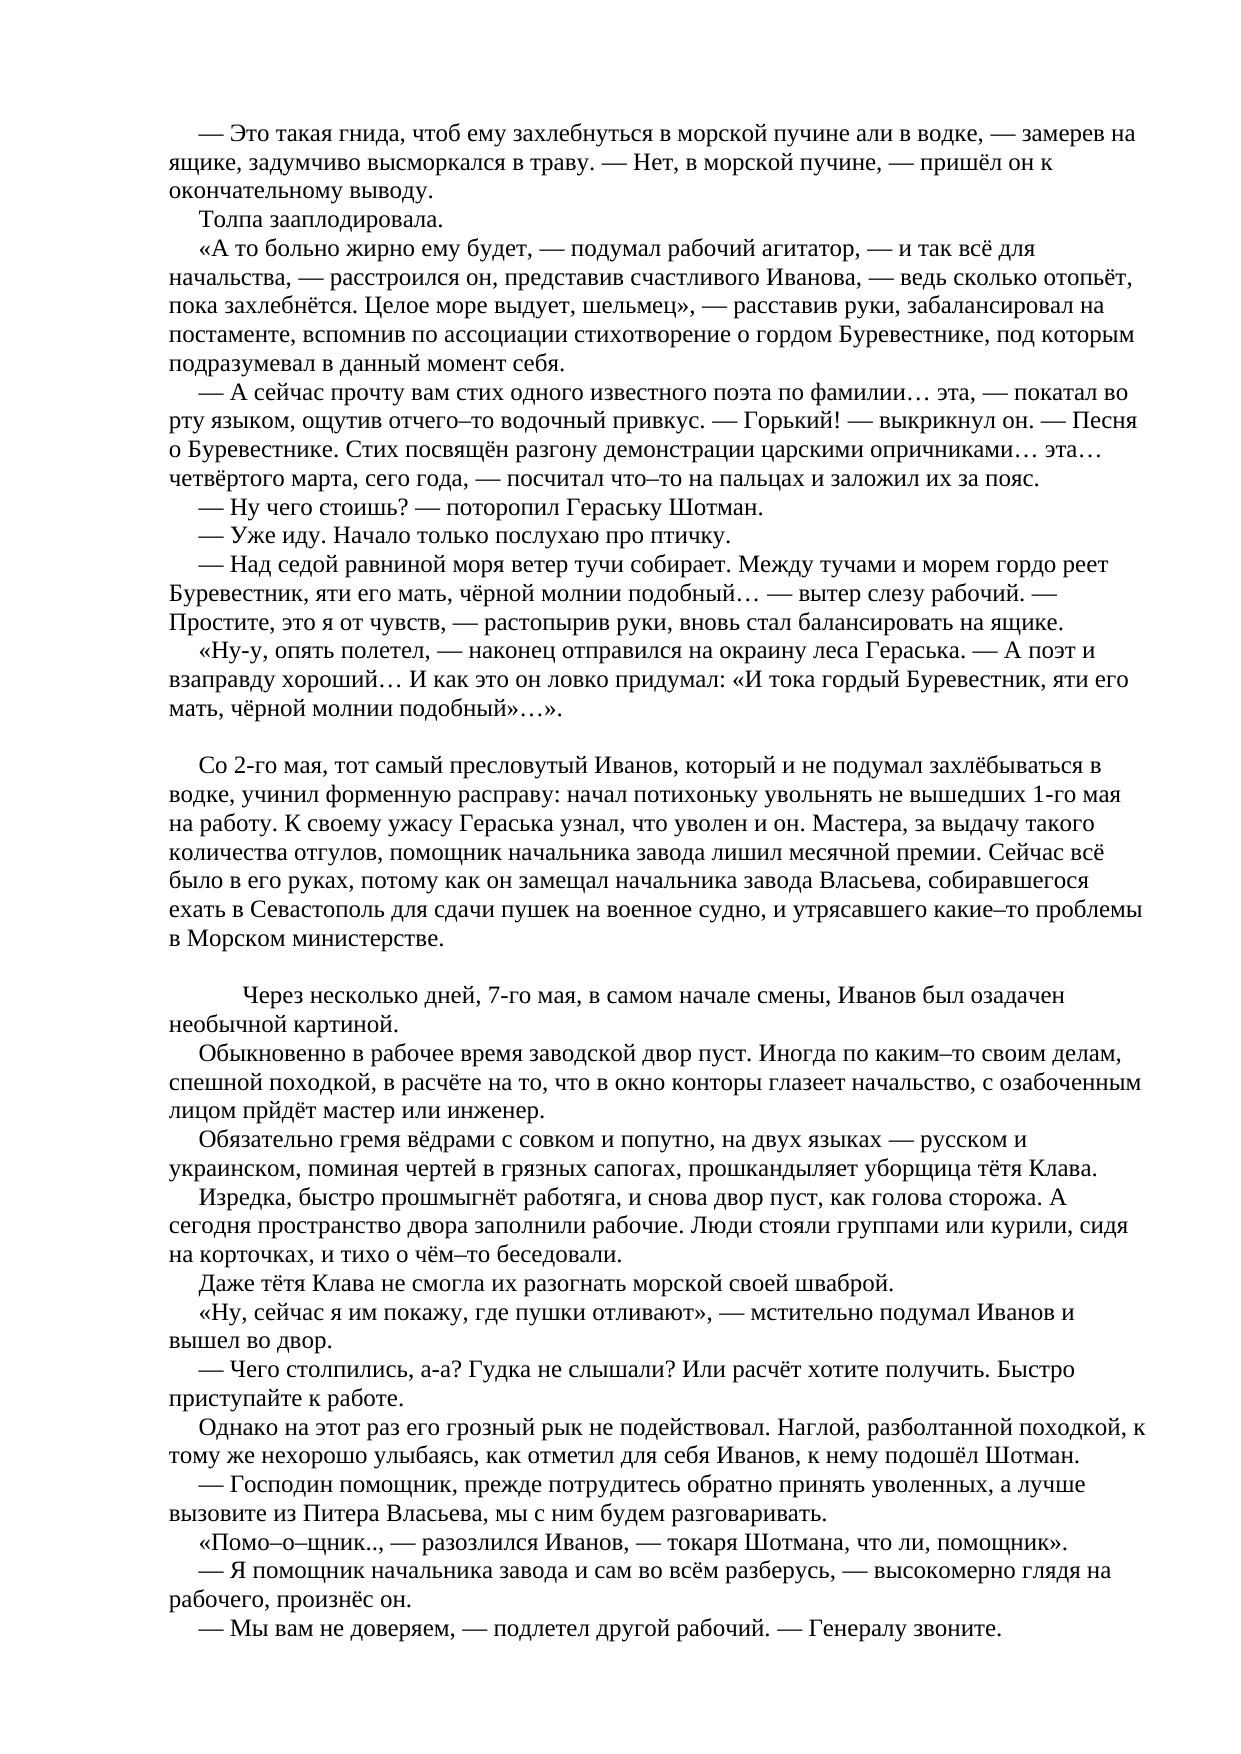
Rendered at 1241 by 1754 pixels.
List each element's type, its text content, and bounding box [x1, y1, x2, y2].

text Изредка, быстро прошмыгнёт работяга, и снова двор пуст, как голова сторожа. А сегодня пространство двора заполнили рабочие. Люди стояли группами или курили, сидя на корточках, и тихо о чём–то беседовали. [169, 1182, 1152, 1268]
text «Ну, сейчас я им покажу, где пушки отливают», — мстительно подумал Иванов и вышел во двор. [169, 1297, 1152, 1354]
text — Мы вам не доверяем, — подлетел другой рабочий. — Генералу звоните. [169, 1613, 1152, 1642]
text — Это такая гнида, чтоб ему захлебнуться в морской пучине али в водке, — замерев на ящике, задумчиво высморкался в траву. — Нет, в морской пучине, — пришёл он к окончательному выводу. [169, 118, 1152, 204]
text Толпа зааплодировала. [169, 204, 1152, 233]
text Через несколько дней, 7‑го мая, в самом начале смены, Иванов был озадачен необычной картиной. [169, 981, 1152, 1038]
text — Ну чего стоишь? — поторопил Гераську Шотман. [169, 492, 1152, 521]
text Однако на этот раз его грозный рык не подействовал. Наглой, разболтанной походкой, к тому же нехорошо улыбаясь, как отметил для себя Иванов, к нему подошёл Шотман. [169, 1412, 1152, 1469]
text «Помо–о–щник.., — разозлился Иванов, — токаря Шотмана, что ли, помощник». [169, 1527, 1152, 1556]
text — Уже иду. Начало только послухаю про птичку. [169, 521, 1152, 549]
text — Чего столпились, а-а? Гудка не слышали? Или расчёт хотите получить. Быстро приступайте к работе. [169, 1354, 1152, 1412]
text Со 2‑го мая, тот самый пресловутый Иванов, который и не подумал захлёбываться в водке, учинил форменную расправу: начал потихоньку увольнять не вышедших 1‑го мая на работу. К своему ужасу Гераська узнал, что уволен и он. Мастера, за выдачу такого количества отгулов, помощник начальника завода лишил месячной премии. Сейчас всё было в его руках, потому как он замещал начальника завода Власьева, собиравшегося ехать в Севастополь для сдачи пушек на военное судно, и утрясавшего какие–то проблемы в Морском министерстве. [169, 751, 1152, 952]
text — Я помощник начальника завода и сам во всём разберусь, — высокомерно глядя на рабочего, произнёс он. [169, 1556, 1152, 1613]
text «Ну-у, опять полетел, — наконец отправился на окраину леса Гераська. — А поэт и взаправду хороший… И как это он ловко придумал: «И тока гордый Буревестник, яти его мать, чёрной молнии подобный»…». [169, 636, 1152, 722]
text Даже тётя Клава не смогла их разогнать морской своей шваброй. [169, 1268, 1152, 1297]
text — Господин помощник, прежде потрудитесь обратно принять уволенных, а лучше вызовите из Питера Власьева, мы с ним будем разговаривать. [169, 1469, 1152, 1527]
text — А сейчас прочту вам стих одного известного поэта по фамилии… эта, — покатал во рту языком, ощутив отчего–то водочный привкус. — Горький! — выкрикнул он. — Песня о Буревестнике. Стих посвящён разгону демонстрации царскими опричниками… эта… четвёртого марта, сего года, — посчитал что–то на пальцах и заложил их за пояс. [169, 377, 1152, 492]
text Обыкновенно в рабочее время заводской двор пуст. Иногда по каким–то своим делам, спешной походкой, в расчёте на то, что в окно конторы глазеет начальство, с озабоченным лицом прйдёт мастер или инженер. [169, 1038, 1152, 1124]
text «А то больно жирно ему будет, — подумал рабочий агитатор, — и так всё для начальства, — расстроился он, представив счастливого Иванова, — ведь сколько отопьёт, пока захлебнётся. Целое море выдует, шельмец», — расставив руки, забалансировал на постаменте, вспомнив по ассоциации стихотворение о гордом Буревестнике, под которым подразумевал в данный момент себя. [169, 233, 1152, 377]
text — Над седой равниной моря ветер тучи собирает. Между тучами и морем гордо реет Буревестник, яти его мать, чёрной молнии подобный… — вытер слезу рабочий. — Простите, это я от чувств, — растопырив руки, вновь стал балансировать на ящике. [169, 549, 1152, 636]
text Обязательно гремя вёдрами с совком и попутно, на двух языках — русском и украинском, поминая чертей в грязных сапогах, прошкандыляет уборщица тётя Клава. [169, 1124, 1152, 1182]
